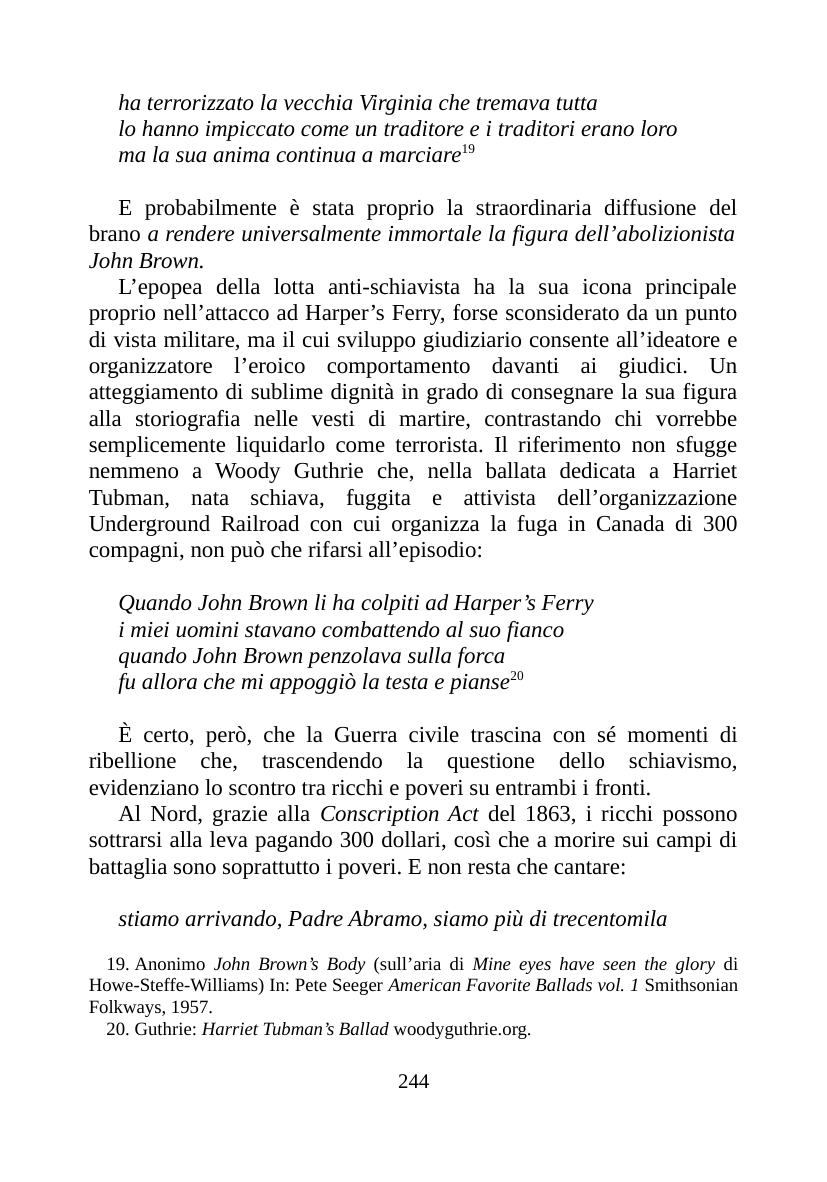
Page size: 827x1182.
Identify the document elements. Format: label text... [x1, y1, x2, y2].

text quando John Brown penzolava sulla forca [88, 642, 738, 668]
text stiamo arrivando, Padre Abramo, siamo più di trecentomila [118, 906, 738, 932]
text Anonimo John Brown’s Body (sull’aria di Mine eyes have seen the glory di Howe-Steffe-Williams) In: Pete Seeger American Favorite Ballads vol. 1 Smithsonian Folkways, 1957. [88, 953, 738, 1017]
text Quando John Brown li ha colpiti ad Harper’s Ferry [88, 589, 738, 616]
text ha terrorizzato la vecchia Virginia che tremava tutta [88, 88, 738, 115]
text Al Nord, grazie alla Conscription Act del 1863, i ricchi possono sottrarsi alla leva pagando 300 dollari, così che a morire sui campi di battaglia sono soprattutto i poveri. E non resta che cantare: [88, 800, 738, 879]
text È certo, però, che la Guerra civile trascina con sé momenti di ribellione che, trascendendo la questione dello schiavismo, evidenziano lo scontro tra ricchi e poveri su entrambi i fronti. [88, 721, 738, 800]
text L’epopea della lotta anti-schiavista ha la sua icona principale proprio nell’attacco ad Harper’s Ferry, forse sconsiderato da un punto di vista militare, ma il cui sviluppo giudiziario consente all’ideatore e organizzatore l’eroico comportamento davanti ai giudici. Un atteggiamento di sublime dignità in grado di consegnare la sua figura alla storiografia nelle vesti di martire, contrastando chi vorrebbe semplicemente liquidarlo come terrorista. Il riferimento non sfugge nemmeno a Woody Guthrie che, nella ballata dedicata a Harriet Tubman, nata schiava, fuggita e attivista dell’organizzazione Underground Railroad con cui organizza la fuga in Canada di 300 compagni, non può che rifarsi all’episodio: [88, 273, 738, 563]
text fu allora che mi appoggiò la testa e pianse [88, 668, 738, 695]
text i miei uomini stavano combattendo al suo fianco [88, 616, 738, 642]
text lo hanno impiccato come un traditore e i traditori erano loro [88, 115, 738, 141]
text ma la sua anima continua a marciare [88, 141, 738, 168]
text E probabilmente è stata proprio la straordinaria diffusione del brano a rendere universalmente immortale la figura dell’abolizionista John Brown. [88, 194, 738, 273]
text Guthrie: Harriet Tubman’s Ballad woodyguthrie.org. [88, 1017, 738, 1039]
